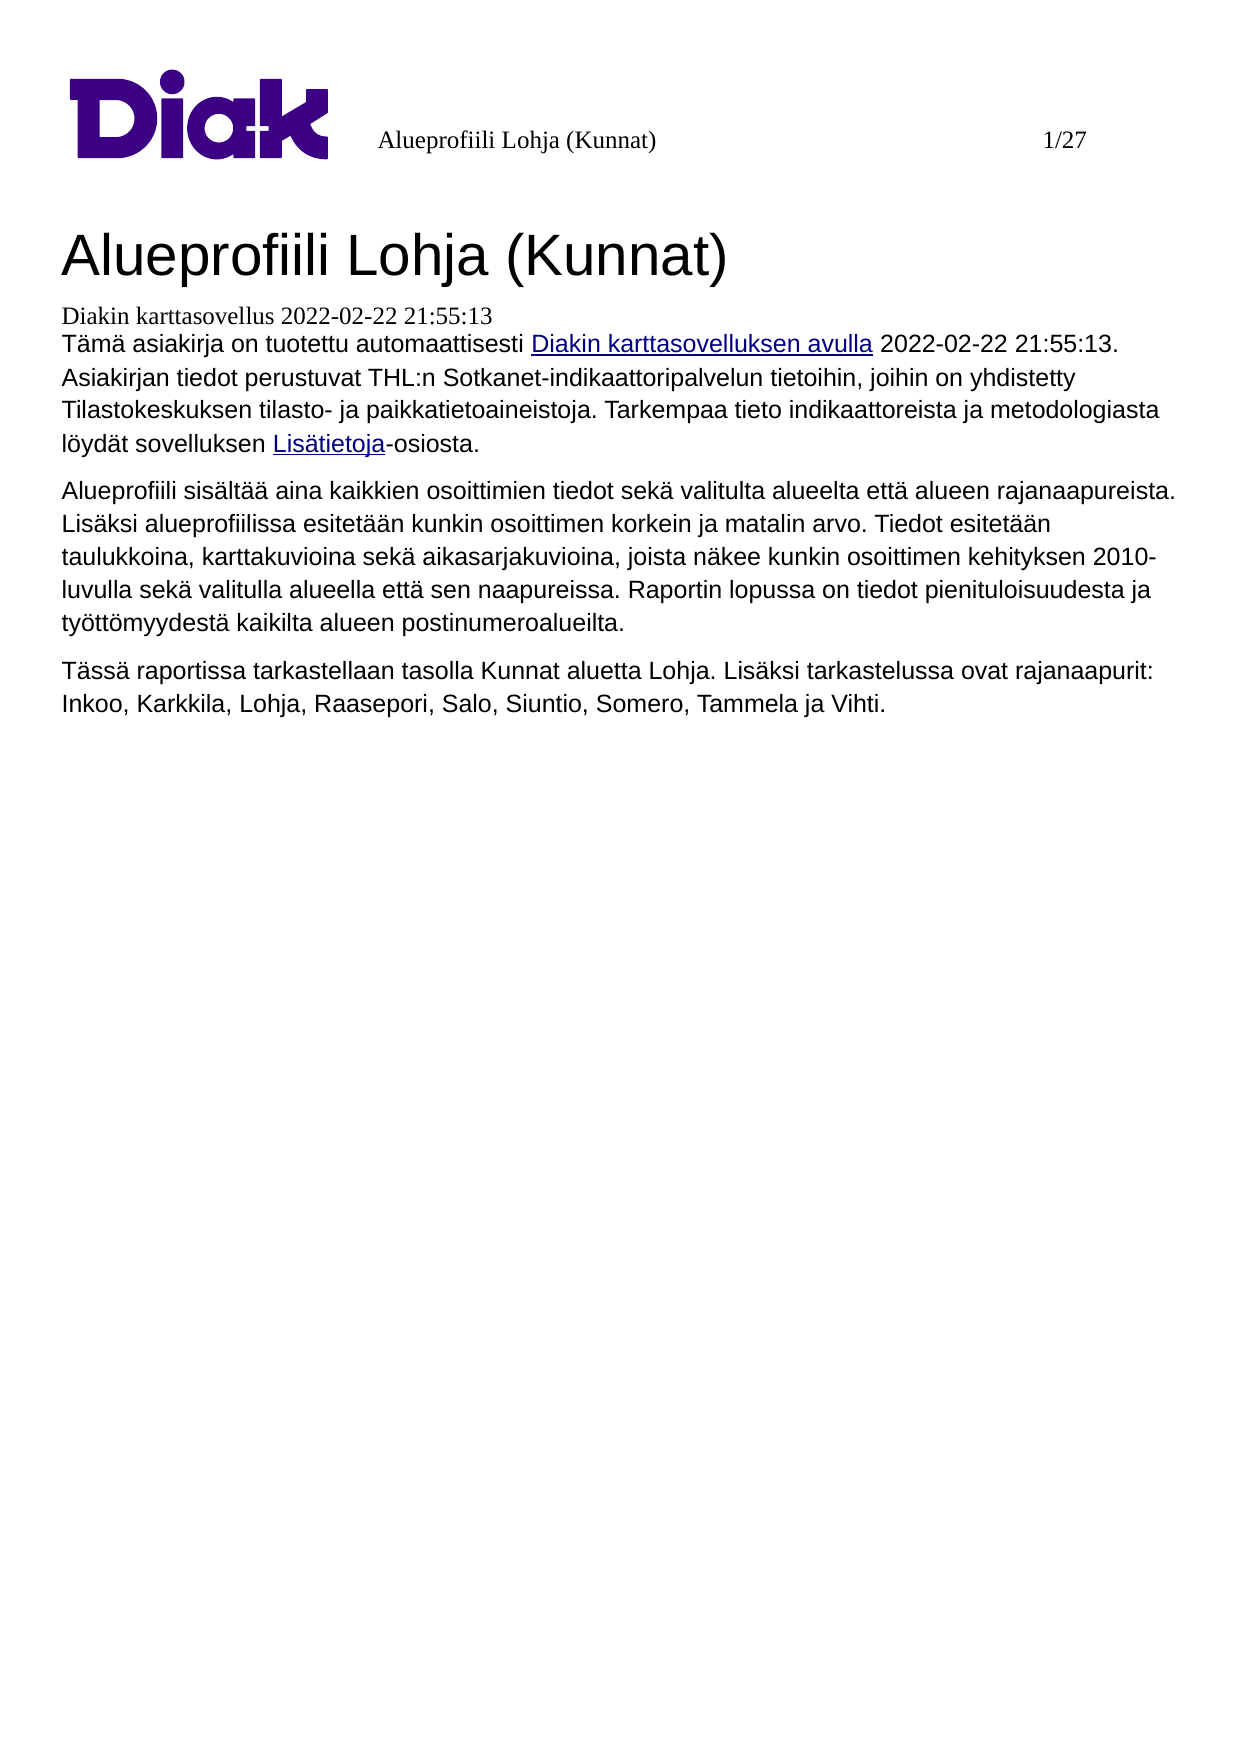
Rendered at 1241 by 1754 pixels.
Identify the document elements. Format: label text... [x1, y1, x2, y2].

text Diakin karttasovellus 2022-02-22 21:55:13 [61, 301, 1179, 329]
text Tässä raportissa tarkastellaan tasolla Kunnat aluetta Lohja. Lisäksi tarkastelussa ovat rajanaapurit: Inkoo, Karkkila, Lohja, Raasepori, Salo, Siuntio, Somero, Tammela ja Vihti. [61, 656, 1179, 718]
title Alueprofiili Lohja (Kunnat) [61, 221, 1179, 288]
text Tämä asiakirja on tuotettu automaattisesti Diakin karttasovelluksen avulla 2022-02-22 21:55:13. Asiakirjan tiedot perustuvat THL:n Sotkanet-indikaattoripalvelun tietoihin, joihin on yhdistetty Tilastokeskuksen tilasto- ja paikkatietoaineistoja. Tarkempaa tieto indikaattoreista ja metodologiasta löydät sovelluksen Lisätietoja-osiosta. [61, 329, 1179, 457]
text Alueprofiili sisältää aina kaikkien osoittimien tiedot sekä valitulta alueelta että alueen rajanaapureista. Lisäksi alueprofiilissa esitetään kunkin osoittimen korkein ja matalin arvo. Tiedot esitetään taulukkoina, karttakuvioina sekä aikasarjakuvioina, joista näkee kunkin osoittimen kehityksen 2010-luvulla sekä valitulla alueella että sen naapureissa. Raportin lopussa on tiedot pienituloisuudesta ja työttömyydestä kaikilta alueen postinumeroalueilta. [61, 476, 1179, 637]
